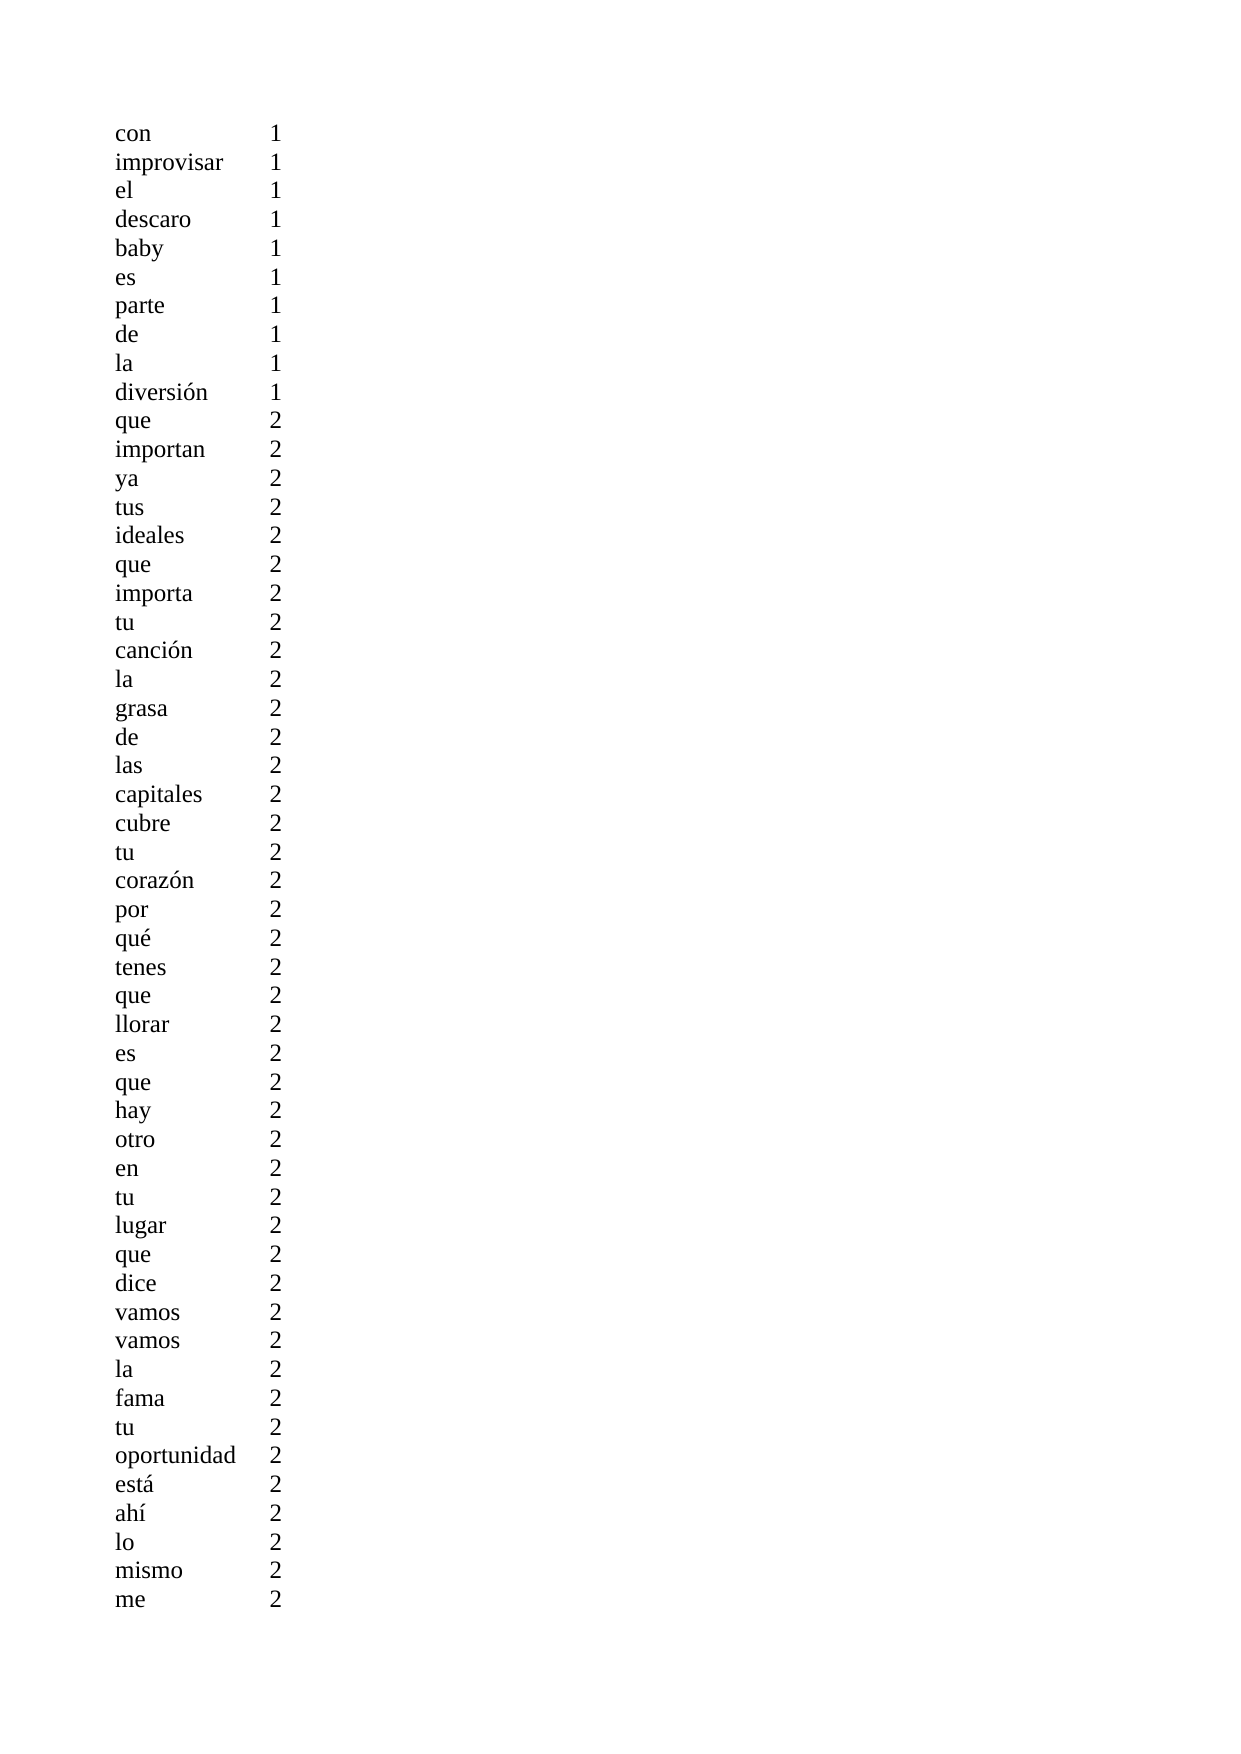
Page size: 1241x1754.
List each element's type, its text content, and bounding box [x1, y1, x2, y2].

table_cell 2 [241, 693, 285, 722]
table_cell la [112, 664, 241, 693]
table_cell 2 [241, 866, 285, 894]
table_cell que [112, 406, 241, 434]
table_cell 2 [241, 981, 285, 1009]
table_cell tus [112, 492, 241, 521]
table_cell 2 [241, 1556, 285, 1584]
table_cell 2 [241, 664, 285, 693]
table_cell llorar [112, 1009, 241, 1038]
table_cell grasa [112, 693, 241, 722]
table_cell 2 [241, 1441, 285, 1469]
table_cell fama [112, 1383, 241, 1412]
table_cell 2 [241, 1498, 285, 1527]
table_cell 2 [241, 463, 285, 492]
table_cell 2 [241, 894, 285, 923]
table_cell importa [112, 578, 241, 607]
table_cell 2 [241, 1354, 285, 1383]
table_cell 1 [241, 147, 285, 176]
table_cell capitales [112, 779, 241, 808]
table_cell 1 [241, 348, 285, 377]
table_cell baby [112, 233, 241, 262]
table_cell tenes [112, 952, 241, 981]
table_cell 1 [241, 176, 285, 204]
table_cell en [112, 1153, 241, 1182]
table_cell que [112, 1239, 241, 1268]
table_cell 2 [241, 1584, 285, 1613]
table_cell tu [112, 607, 241, 636]
table_cell 2 [241, 1067, 285, 1096]
table_cell ya [112, 463, 241, 492]
table_cell por [112, 894, 241, 923]
table_cell 2 [241, 434, 285, 463]
table_cell corazón [112, 866, 241, 894]
table_cell tu [112, 1412, 241, 1441]
table_cell lo [112, 1527, 241, 1556]
table_cell 2 [241, 521, 285, 549]
table_cell 1 [241, 118, 285, 147]
table_cell oportunidad [112, 1441, 241, 1469]
table_cell 2 [241, 837, 285, 866]
table_cell la [112, 348, 241, 377]
table_cell 1 [241, 233, 285, 262]
table_cell ideales [112, 521, 241, 549]
table_cell 2 [241, 1469, 285, 1498]
table_cell dice [112, 1268, 241, 1297]
table_cell 2 [241, 1527, 285, 1556]
table_cell 2 [241, 1211, 285, 1239]
table_cell 2 [241, 1326, 285, 1354]
table_cell que [112, 1067, 241, 1096]
table_cell 2 [241, 1297, 285, 1326]
table_cell otro [112, 1124, 241, 1153]
table_cell 1 [241, 291, 285, 319]
table_cell descaro [112, 204, 241, 233]
table_cell importan [112, 434, 241, 463]
table_cell 2 [241, 1383, 285, 1412]
table_cell con [112, 118, 241, 147]
table_cell 2 [241, 722, 285, 751]
table_cell canción [112, 636, 241, 664]
table_cell 1 [241, 319, 285, 348]
table_cell de [112, 722, 241, 751]
table_cell mismo [112, 1556, 241, 1584]
table_cell 2 [241, 549, 285, 578]
table_cell vamos [112, 1326, 241, 1354]
table_cell qué [112, 923, 241, 952]
table_cell vamos [112, 1297, 241, 1326]
table_cell me [112, 1584, 241, 1613]
table_cell diversión [112, 377, 241, 406]
table_cell 2 [241, 1096, 285, 1124]
table_cell lugar [112, 1211, 241, 1239]
table_cell 2 [241, 607, 285, 636]
table_cell 2 [241, 779, 285, 808]
table_cell está [112, 1469, 241, 1498]
table_cell que [112, 981, 241, 1009]
table_cell 2 [241, 1124, 285, 1153]
table_cell improvisar [112, 147, 241, 176]
table_cell 2 [241, 1412, 285, 1441]
table_cell de [112, 319, 241, 348]
table_cell 2 [241, 808, 285, 837]
table_cell 2 [241, 492, 285, 521]
table_cell es [112, 1038, 241, 1067]
table_cell tu [112, 1182, 241, 1211]
table_cell 2 [241, 1153, 285, 1182]
table_cell 2 [241, 406, 285, 434]
table_cell 2 [241, 1038, 285, 1067]
table_cell 1 [241, 377, 285, 406]
table_cell parte [112, 291, 241, 319]
table_cell que [112, 549, 241, 578]
table_cell 2 [241, 1239, 285, 1268]
table_cell 2 [241, 578, 285, 607]
table_cell tu [112, 837, 241, 866]
table_cell 1 [241, 262, 285, 291]
table_cell 2 [241, 952, 285, 981]
table_cell el [112, 176, 241, 204]
table_cell 2 [241, 923, 285, 952]
table_cell 2 [241, 1268, 285, 1297]
table_cell 2 [241, 751, 285, 779]
table_cell 1 [241, 204, 285, 233]
table_cell hay [112, 1096, 241, 1124]
table_cell 2 [241, 636, 285, 664]
table_cell ahí [112, 1498, 241, 1527]
table_cell es [112, 262, 241, 291]
table_cell cubre [112, 808, 241, 837]
table_cell las [112, 751, 241, 779]
table_cell la [112, 1354, 241, 1383]
table_cell 2 [241, 1182, 285, 1211]
table_cell 2 [241, 1009, 285, 1038]
